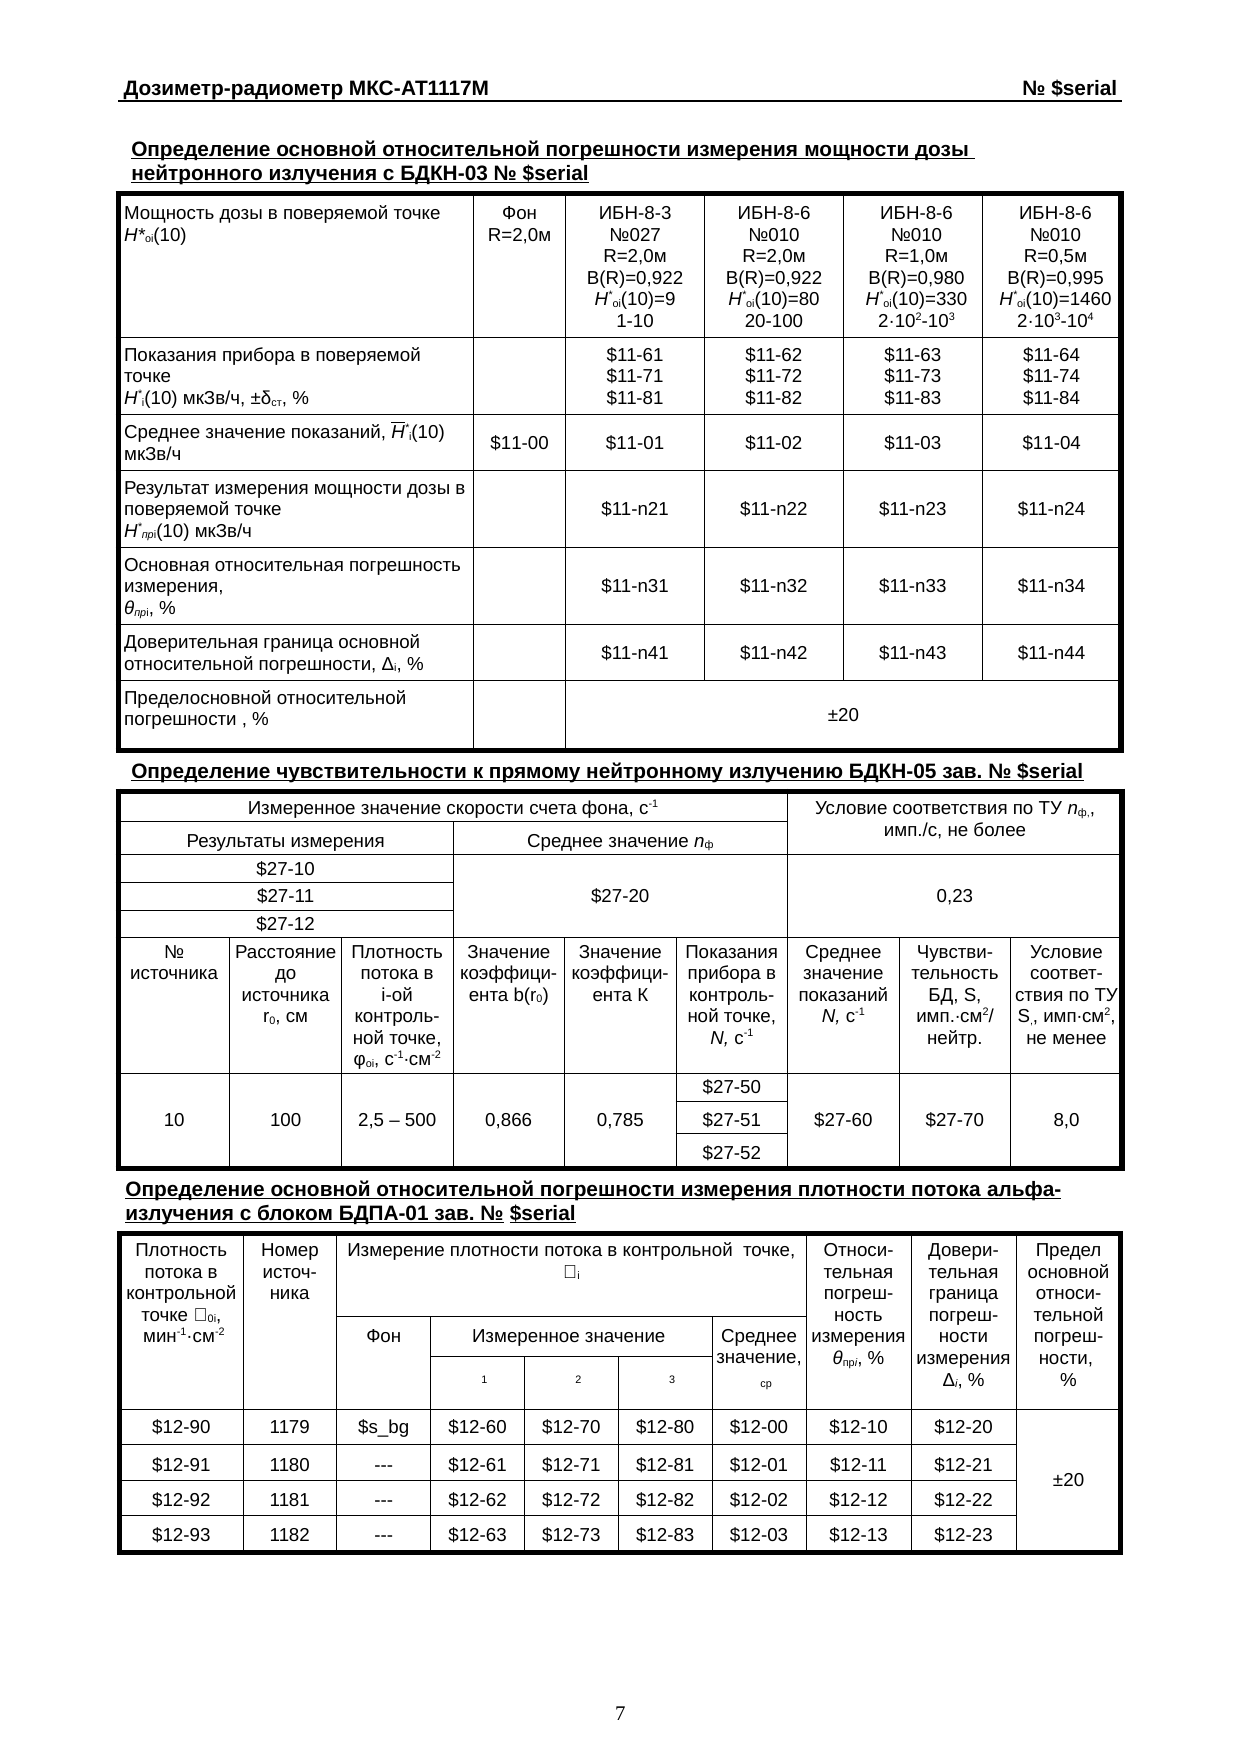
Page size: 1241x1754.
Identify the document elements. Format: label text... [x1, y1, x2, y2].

table_cell 1 [431, 1357, 524, 1409]
table_cell [474, 471, 565, 547]
table_cell ИБН-8-6 №010 R=1,0м B(R)=0,980 H*oi(10)=330 2·102-103 [844, 196, 982, 337]
table_cell $11-n24 [983, 471, 1118, 547]
table_cell Результат измерения мощности дозы в поверяемой точке H*прi(10) мкЗв/ч [121, 471, 473, 547]
table_cell $12-91 [122, 1445, 243, 1479]
table_cell $12-01 [713, 1445, 806, 1479]
table_cell $12-90 [122, 1410, 243, 1444]
table_cell $12-62 [431, 1481, 524, 1515]
table_cell $12-21 [912, 1445, 1016, 1479]
table_cell $12-82 [619, 1481, 712, 1515]
table_cell Фон R=2,0м [474, 196, 565, 337]
table_cell ±20 [1017, 1410, 1118, 1550]
table_cell $12-23 [912, 1516, 1016, 1550]
table_cell $12-72 [525, 1481, 618, 1515]
table_cell 1181 [244, 1481, 336, 1515]
table_cell Условие соответствия по ТУ nф,, имп./с, не более [788, 794, 1119, 854]
table_cell $27-10 [121, 855, 453, 882]
table_cell Измеренное значение [431, 1317, 712, 1356]
table_header Определение основной относительной погрешности измерения плотности потока альфа-излучения с блоком БДПА-01 зав. № $serial [119, 1171, 1121, 1231]
table_cell $12-03 [713, 1516, 806, 1550]
table_cell $11-n23 [844, 471, 982, 547]
table_cell $11-02 [705, 415, 843, 470]
table_cell $27-70 [900, 1074, 1010, 1166]
table_cell $11-n44 [983, 625, 1118, 680]
table_cell [474, 548, 565, 624]
table_cell Результаты измерения [121, 822, 453, 854]
table_cell ИБН-8-6 №010 R=2,0м B(R)=0,922 H*oi(10)=80 20-100 [705, 196, 843, 337]
table_cell $12-11 [807, 1445, 911, 1479]
table_cell $12-63 [431, 1516, 524, 1550]
table_cell $11-n22 [705, 471, 843, 547]
table_cell $27-12 [121, 911, 453, 937]
table_cell $27-51 [677, 1102, 787, 1133]
table_cell $12-00 [713, 1410, 806, 1444]
table_cell $12-92 [122, 1481, 243, 1515]
table_cell 2 [525, 1357, 618, 1409]
table_cell --- [337, 1516, 430, 1550]
table_cell $12-20 [912, 1410, 1016, 1444]
table_cell $12-73 [525, 1516, 618, 1550]
table_cell $11-n41 [566, 625, 704, 680]
table_cell 10 [121, 1074, 229, 1166]
table_cell $11-03 [844, 415, 982, 470]
table_cell $12-60 [431, 1410, 524, 1444]
table_cell Измерение плотности потока в контрольной точке, i [337, 1236, 806, 1316]
table_cell $11-64 $11-74 $11-84 [983, 338, 1118, 414]
table_cell $11-n31 [566, 548, 704, 624]
table_cell Плотность потока в i-ой контроль-ной точке, φoi, с-1·см-2 [342, 938, 453, 1073]
table_cell $11-04 [983, 415, 1118, 470]
table_cell $11-01 [566, 415, 704, 470]
table_cell 1179 [244, 1410, 336, 1444]
table_cell Основная относительная погрешность измерения, θпрi, % [121, 548, 473, 624]
table_cell $12-12 [807, 1481, 911, 1515]
table_cell Показания прибора в поверяемой точке H*i(10) мкЗв/ч, ±δст, % [121, 338, 473, 414]
table_cell $12-80 [619, 1410, 712, 1444]
table_cell Среднее значение nф [454, 822, 787, 854]
table_header Определение чувствительности к прямому нейтронному излучению БДКН-05 зав. № $serial [118, 753, 1122, 788]
table_cell Среднее значение, ср [713, 1317, 806, 1409]
table_cell Чувстви-тельность БД, S, имп.·см2/ нейтр. [900, 938, 1010, 1073]
table_cell Предел основной относи-тельной погреш-ности, % [1017, 1236, 1118, 1409]
table_cell $12-02 [713, 1481, 806, 1515]
table_cell [474, 681, 565, 748]
table_cell ИБН-8-6 №010 R=0,5м B(R)=0,995 H*oi(10)=1460 2·103-104 [983, 196, 1118, 337]
table_cell Среднее значение показаний, H*i(10) мкЗв/ч [121, 415, 473, 470]
table_cell $11-62 $11-72 $11-82 [705, 338, 843, 414]
table_cell $11-n34 [983, 548, 1118, 624]
table_cell Довери-тельная граница погреш-ности измерения Δi, % [912, 1236, 1016, 1409]
table_cell 100 [230, 1074, 341, 1166]
table_cell Показания прибора в контроль-ной точке, N, с-1 [677, 938, 787, 1073]
table_cell $11-00 [474, 415, 565, 470]
table_header Определение основной относительной погрешности измерения мощности дозы нейтронного излучения с БДКН-03 № $serial [118, 132, 1121, 191]
table_cell Плотность потока в контрольной точке 0i, мин-1·см-2 [122, 1236, 243, 1409]
table_cell $12-61 [431, 1445, 524, 1479]
table_cell $27-52 [677, 1134, 787, 1166]
table_cell Доверительная граница основной относительной погрешности, Δi, % [121, 625, 473, 680]
table_cell $12-13 [807, 1516, 911, 1550]
table_cell Мощность дозы в поверяемой точке H*oi(10) [121, 196, 473, 337]
table_cell Пределосновной относительной погрешности , % [121, 681, 473, 748]
table_cell 2,5 – 500 [342, 1074, 453, 1166]
table_cell $12-93 [122, 1516, 243, 1550]
table_cell Среднее значение показаний N, с-1 [788, 938, 899, 1073]
table_cell $11-n43 [844, 625, 982, 680]
table_cell ИБН-8-3 №027 R=2,0м B(R)=0,922 H*oi(10)=9 1-10 [566, 196, 704, 337]
table_cell Значение коэффици-ента К [565, 938, 676, 1073]
table_cell $11-61 $11-71 $11-81 [566, 338, 704, 414]
table_cell --- [337, 1481, 430, 1515]
table_cell № источника [121, 938, 229, 1073]
table_cell $12-81 [619, 1445, 712, 1479]
table_cell 1182 [244, 1516, 336, 1550]
table_cell $11-63 $11-73 $11-83 [844, 338, 982, 414]
table_cell --- [337, 1445, 430, 1479]
table_cell Фон [337, 1317, 430, 1409]
table_cell $12-83 [619, 1516, 712, 1550]
table_cell 3 [619, 1357, 712, 1409]
table_cell $11-n33 [844, 548, 982, 624]
table_cell ±20 [566, 681, 1118, 748]
table_cell $12-22 [912, 1481, 1016, 1515]
table_cell 1180 [244, 1445, 336, 1479]
table_cell [474, 625, 565, 680]
table_cell [474, 338, 565, 414]
table_cell $11-n32 [705, 548, 843, 624]
table_cell 0,23 [788, 855, 1119, 937]
table_cell Условие соответ-ствия по ТУ S,, имп·см2, не менее [1011, 938, 1119, 1073]
table_cell $27-50 [677, 1074, 787, 1101]
table_cell $12-71 [525, 1445, 618, 1479]
table_cell $11-n42 [705, 625, 843, 680]
table_cell $12-70 [525, 1410, 618, 1444]
table_cell Значение коэффици-ента b(r0) [454, 938, 564, 1073]
table_cell Относи-тельная погреш-ность измерения θпрi, % [807, 1236, 911, 1409]
table_cell Номер источ-ника [244, 1236, 336, 1409]
table_cell 0,785 [565, 1074, 676, 1166]
table_cell $27-20 [454, 855, 787, 937]
table_cell $11-n21 [566, 471, 704, 547]
table_cell $27-60 [788, 1074, 899, 1166]
table_cell $s_bg [337, 1410, 430, 1444]
table_cell 0,866 [454, 1074, 564, 1166]
table_cell Расстояние до источника r0, см [230, 938, 341, 1073]
table_cell $12-10 [807, 1410, 911, 1444]
table_cell 8,0 [1011, 1074, 1119, 1166]
table_cell $27-11 [121, 883, 453, 909]
table_cell Измеренное значение скорости счета фона, с-1 [121, 794, 787, 821]
